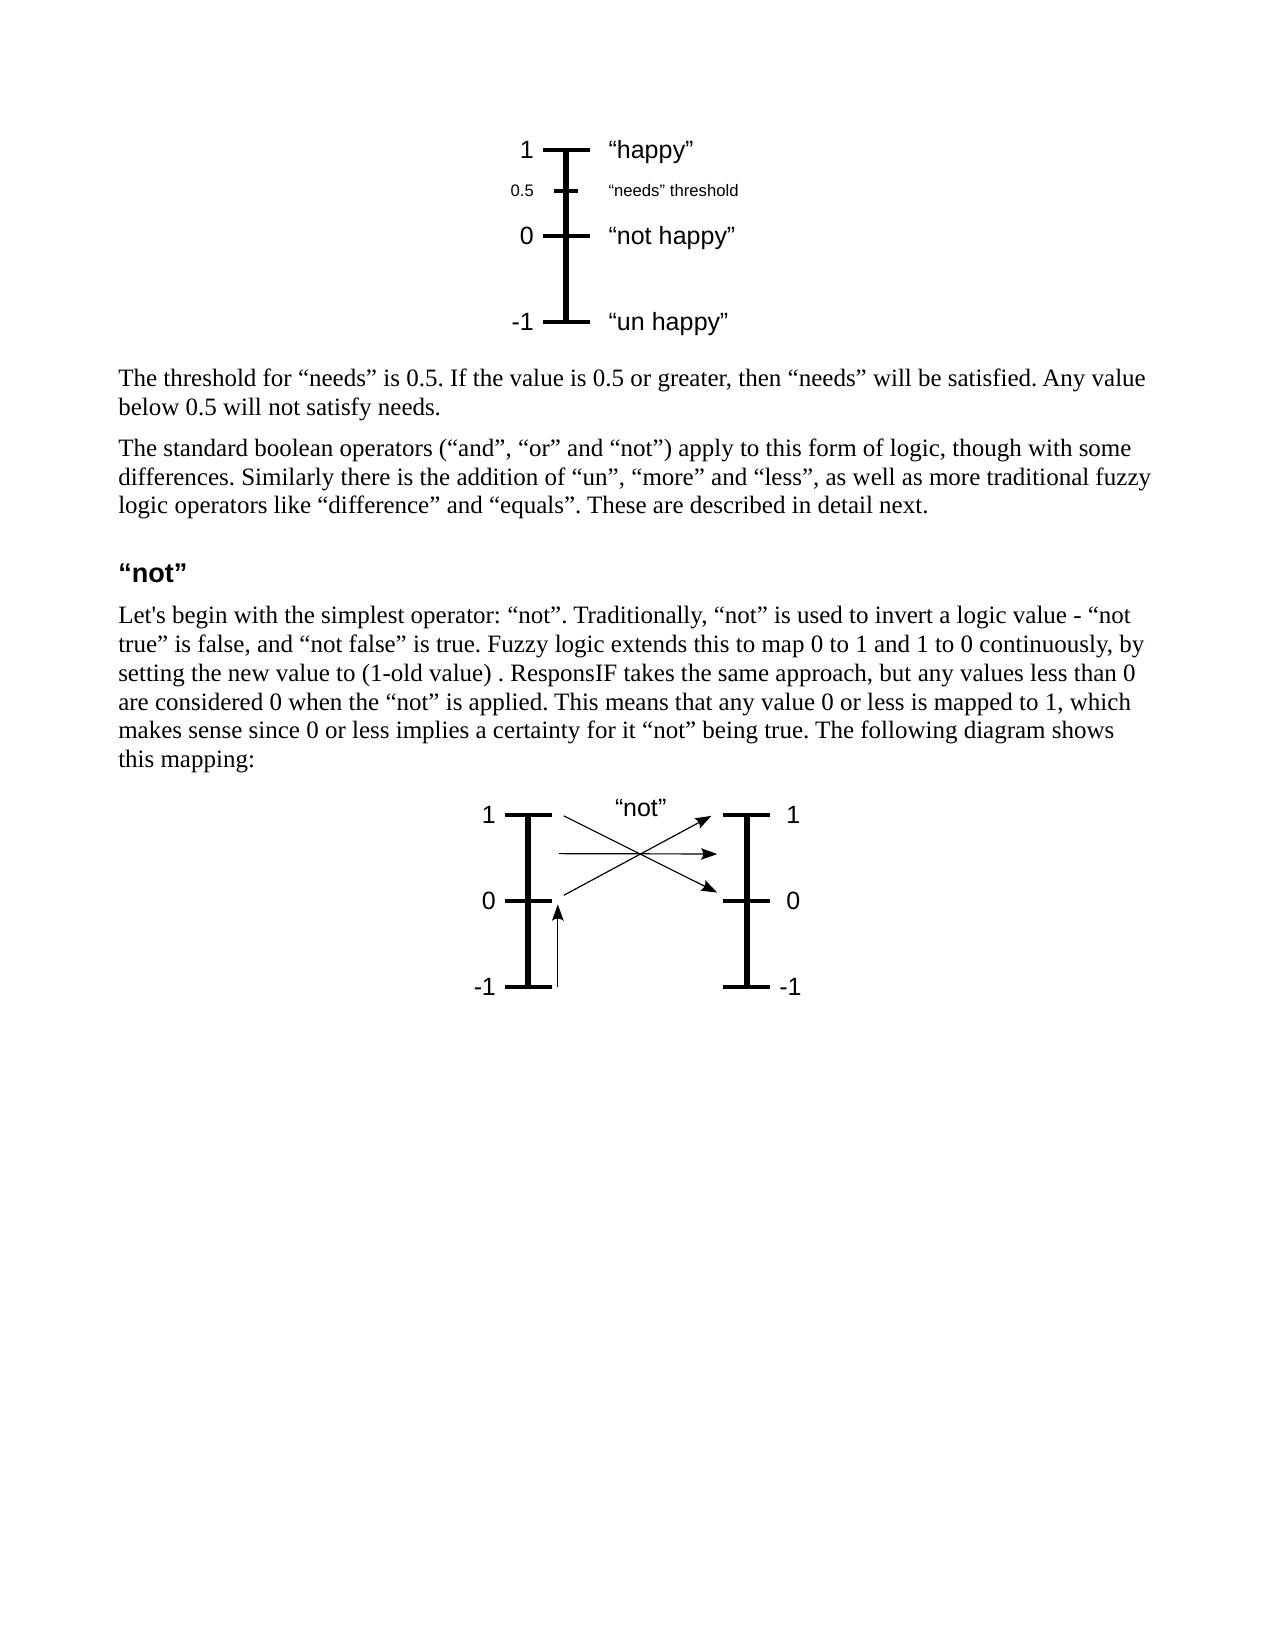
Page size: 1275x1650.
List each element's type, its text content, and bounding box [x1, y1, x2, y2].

text Let's begin with the simplest operator: “not”. Traditionally, “not” is used to invert a logic value - “not true” is false, and “not false” is true. Fuzzy logic extends this to map 0 to 1 and 1 to 0 continuously, by setting the new value to (1-old value) . ResponsIF takes the same approach, but any values less than 0 are considered 0 when the “not” is applied. This means that any value 0 or less is mapped to 1, which makes sense since 0 or less implies a certainty for it “not” being true. The following diagram shows this mapping: [118, 601, 1157, 773]
subtitle “not” [118, 557, 1157, 588]
text The standard boolean operators (“and”, “or” and “not”) apply to this form of logic, though with some differences. Similarly there is the addition of “un”, “more” and “less”, as well as more traditional fuzzy logic operators like “difference” and “equals”. These are described in detail next. [118, 433, 1157, 519]
text The threshold for “needs” is 0.5. If the value is 0.5 or greater, then “needs” will be satisfied. Any value below 0.5 will not satisfy needs. [118, 118, 1157, 421]
